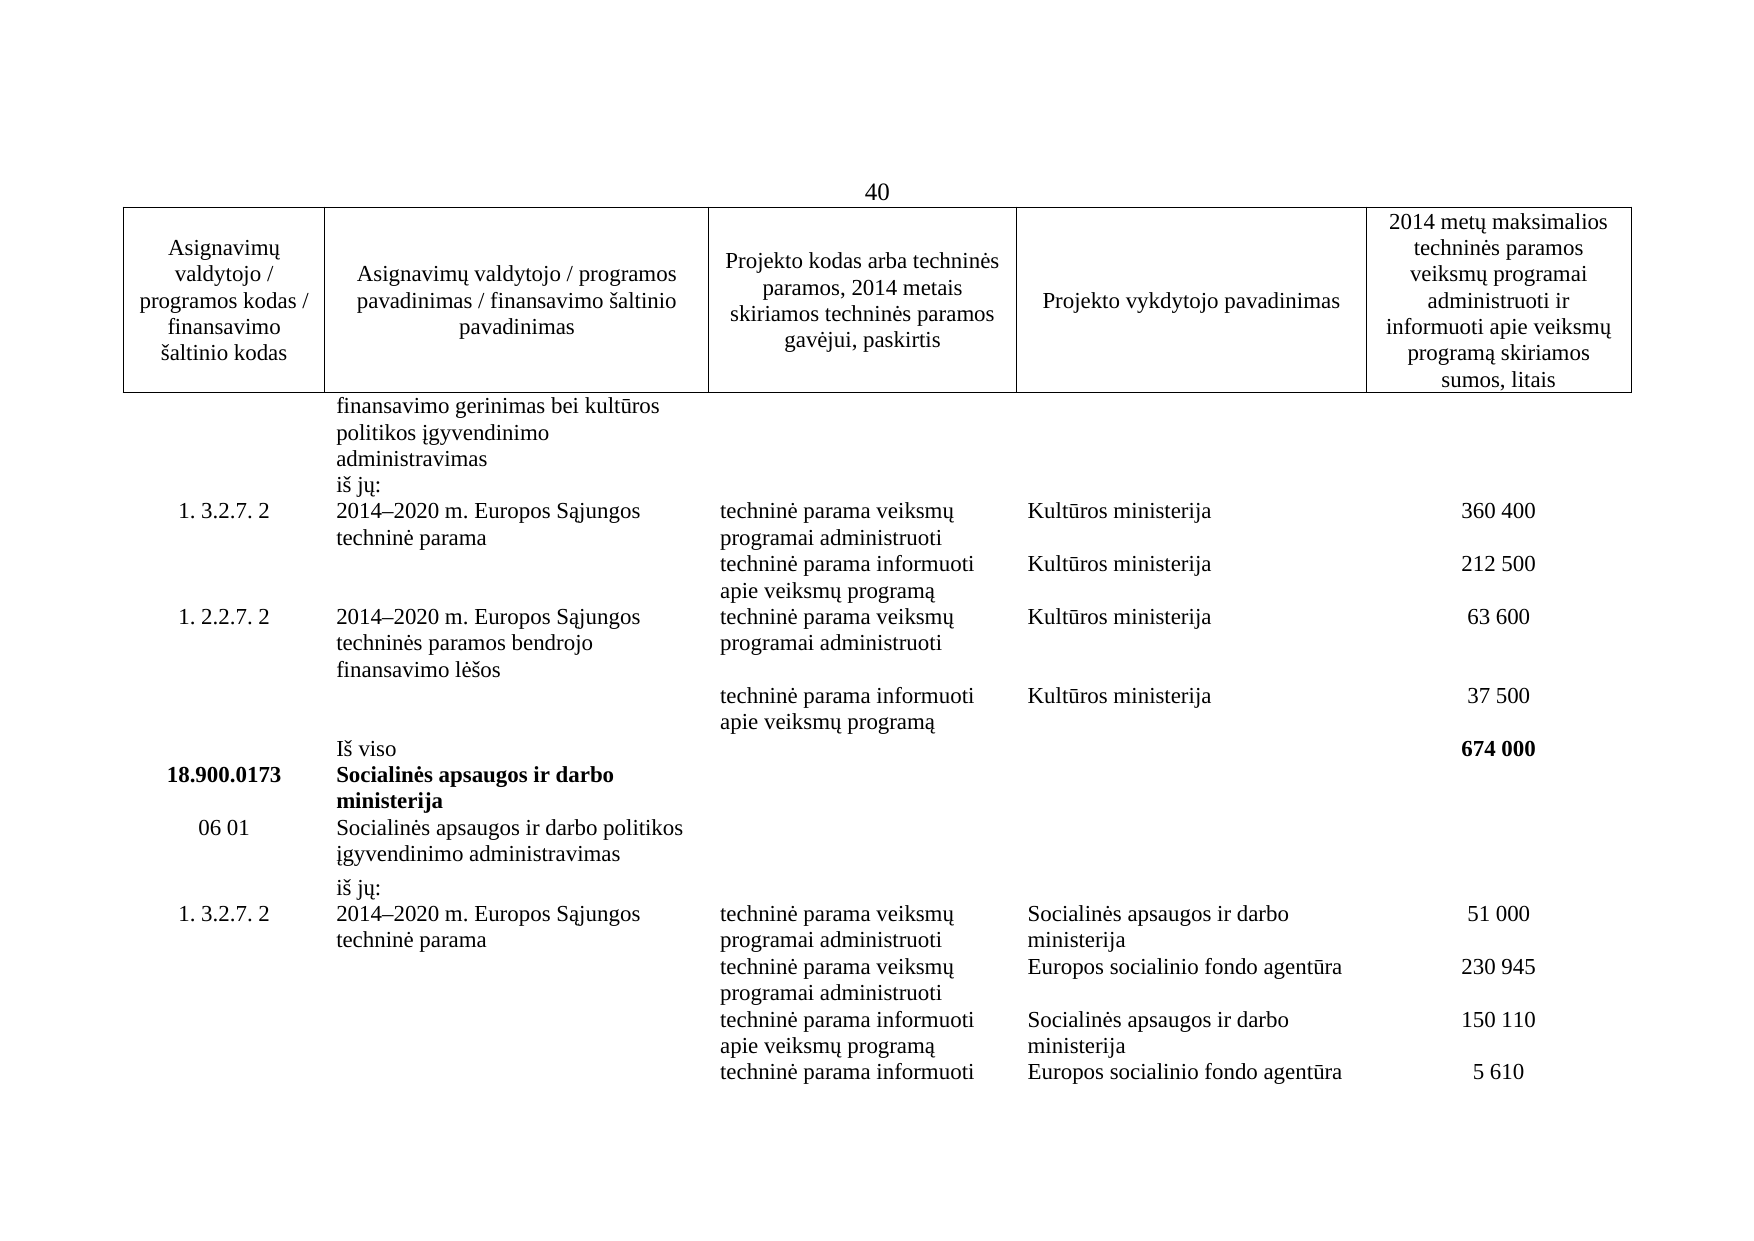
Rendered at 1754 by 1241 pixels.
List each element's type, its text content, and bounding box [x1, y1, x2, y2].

table_cell [1016, 393, 1366, 471]
table_cell 06 01 [123, 814, 325, 867]
table_cell Socialinės apsaugos ir darbo ministerija [1016, 900, 1366, 953]
table_cell Kultūros ministerija [1016, 550, 1366, 603]
table_cell techninė parama veiksmų programai administruoti [709, 900, 1016, 953]
table_cell 37 500 [1366, 682, 1631, 735]
table_cell [123, 1058, 325, 1085]
table_cell [123, 682, 325, 735]
table_cell 2014–2020 m. Europos Sąjungos techninė parama [325, 900, 709, 953]
table_cell [325, 1058, 709, 1085]
table_cell 5 610 [1366, 1058, 1631, 1085]
table_cell [709, 814, 1016, 867]
table_cell techninė parama informuoti apie veiksmų programą [709, 682, 1016, 735]
table_cell 2014–2020 m. Europos Sąjungos techninė parama [325, 498, 709, 550]
table_cell [1016, 735, 1366, 761]
table_cell [1366, 761, 1631, 814]
table_cell [1366, 867, 1631, 900]
table_cell 18.900.0173 [123, 761, 325, 814]
table_cell Kultūros ministerija [1016, 682, 1366, 735]
table_cell finansavimo gerinimas bei kultūros politikos įgyvendinimo administravimas [325, 393, 709, 471]
table_cell techninė parama veiksmų programai administruoti [709, 603, 1016, 682]
table_cell techninė parama informuoti apie veiksmų programą [709, 550, 1016, 603]
table_cell [709, 471, 1016, 498]
table_header Projekto kodas arba techninės paramos, 2014 metais skiriamos techninės paramos gavėjui, paskirtis [709, 208, 1016, 392]
table_cell [123, 867, 325, 900]
table_cell [325, 953, 709, 1006]
table_header Asignavimų valdytojo / programos kodas / finansavimo šaltinio kodas [124, 208, 324, 392]
table_cell Kultūros ministerija [1016, 498, 1366, 550]
table_cell [1366, 393, 1631, 471]
table_cell Europos socialinio fondo agentūra [1016, 1058, 1366, 1085]
table_cell techninė parama informuoti apie veiksmų programą [709, 1006, 1016, 1058]
table_cell [1016, 471, 1366, 498]
table_cell [123, 393, 325, 471]
table_header Projekto vykdytojo pavadinimas [1017, 208, 1366, 392]
table_cell Iš viso [325, 735, 709, 761]
table_cell 212 500 [1366, 550, 1631, 603]
table_cell 150 110 [1366, 1006, 1631, 1058]
table_cell [325, 550, 709, 603]
table_cell Kultūros ministerija [1016, 603, 1366, 682]
table_cell [709, 735, 1016, 761]
table_cell techninė parama informuoti [709, 1058, 1016, 1085]
table_cell Socialinės apsaugos ir darbo politikos įgyvendinimo administravimas [325, 814, 709, 867]
table_cell Europos socialinio fondo agentūra [1016, 953, 1366, 1006]
table_cell [123, 471, 325, 498]
table_cell iš jų: [325, 471, 709, 498]
table_cell 51 000 [1366, 900, 1631, 953]
table_cell [1016, 814, 1366, 867]
table_cell 1. 3.2.7. 2 [123, 900, 325, 953]
table_cell Socialinės apsaugos ir darbo ministerija [325, 761, 709, 814]
table_cell [123, 1006, 325, 1058]
table_cell [123, 735, 325, 761]
table_cell [325, 1006, 709, 1058]
table_header Asignavimų valdytojo / programos pavadinimas / finansavimo šaltinio pavadinimas [325, 208, 708, 392]
table_cell [709, 761, 1016, 814]
table_cell [1366, 814, 1631, 867]
table_cell 1. 3.2.7. 2 [123, 498, 325, 550]
table_cell 63 600 [1366, 603, 1631, 682]
table_cell [1016, 867, 1366, 900]
table_cell Socialinės apsaugos ir darbo ministerija [1016, 1006, 1366, 1058]
table_cell [1016, 761, 1366, 814]
table_cell techninė parama veiksmų programai administruoti [709, 498, 1016, 550]
table_cell [709, 393, 1016, 471]
table_cell 2014–2020 m. Europos Sąjungos techninės paramos bendrojo finansavimo lėšos [325, 603, 709, 682]
table_cell [1366, 471, 1631, 498]
table_cell iš jų: [325, 867, 709, 900]
table_header 2014 metų maksimalios techninės paramos veiksmų programai administruoti ir informuoti apie veiksmų programą skiriamos sumos, litais [1367, 208, 1631, 392]
table_cell 360 400 [1366, 498, 1631, 550]
table_cell [123, 953, 325, 1006]
table_cell 230 945 [1366, 953, 1631, 1006]
table_cell [325, 682, 709, 735]
table_cell 674 000 [1366, 735, 1631, 761]
table_cell [123, 550, 325, 603]
table_cell techninė parama veiksmų programai administruoti [709, 953, 1016, 1006]
table_cell [709, 867, 1016, 900]
table_cell 1. 2.2.7. 2 [123, 603, 325, 682]
